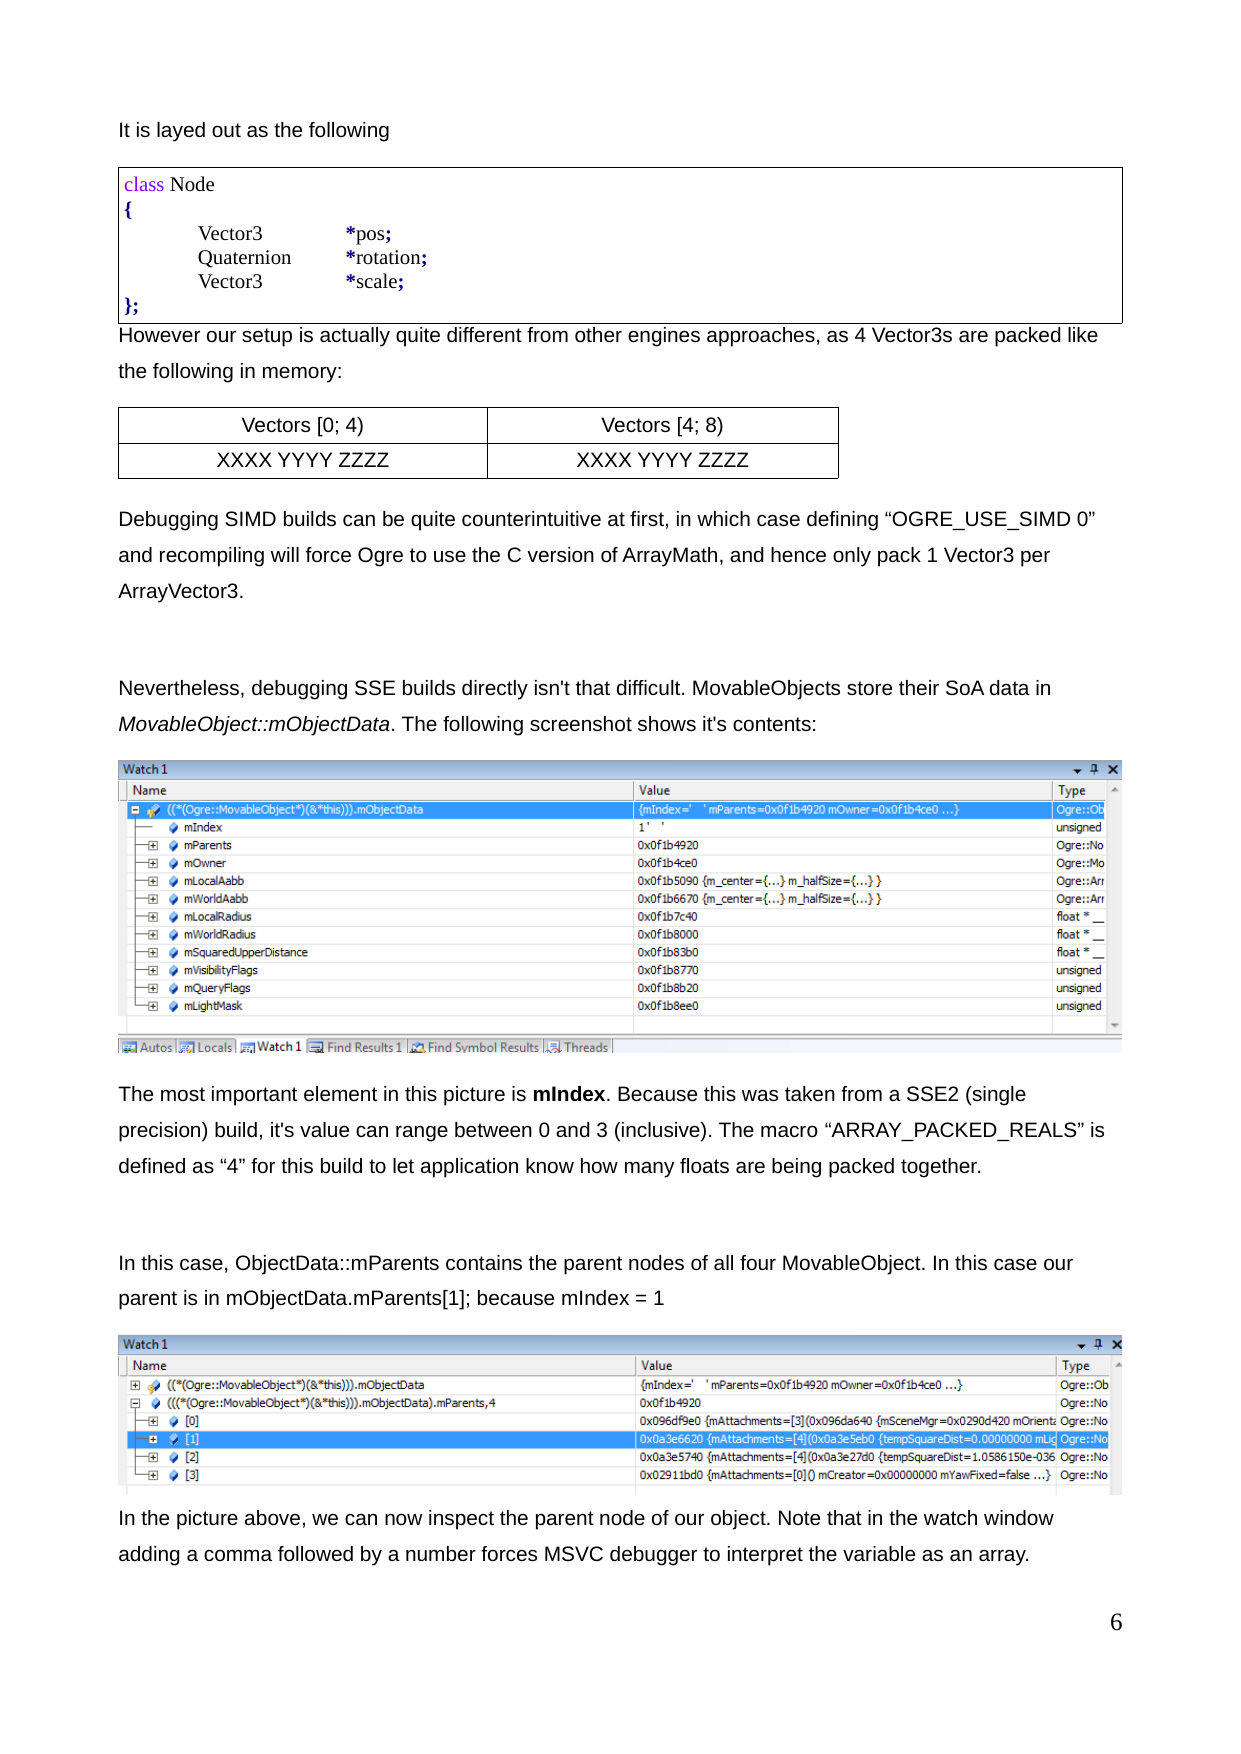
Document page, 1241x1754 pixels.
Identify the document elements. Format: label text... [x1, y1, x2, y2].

text In this case, ObjectData::mParents contains the parent nodes of all four MovableObject. In this case our parent is in mObjectData.mParents[1]; because mIndex = 1 [118, 1250, 1122, 1310]
text In the picture above, we can now inspect the parent node of our object. Note that in the watch window adding a comma followed by a number forces MSVC debugger to interpret the variable as an array. [118, 1495, 1122, 1566]
picture [118, 1334, 1123, 1495]
text The most important element in this picture is mIndex. Because this was taken from a SSE2 (single precision) build, it's value can range between 0 and 3 (inclusive). The macro “ARRAY_PACKED_REALS” is defined as “4” for this build to let application know how many floats are being packed together. [118, 1082, 1122, 1177]
text It is layed out as the following [118, 118, 1122, 142]
table_cell XXXX YYYY ZZZZ [488, 444, 838, 478]
text Nevertheless, debugging SSE builds directly isn't that difficult. MovableObjects store their SoA data in MovableObject::mObjectData. The following screenshot shows it's contents: [118, 676, 1122, 736]
text However our setup is actually quite different from other engines approaches, as 4 Vector3s are packed like the following in memory: [118, 324, 1122, 382]
table_cell XXXX YYYY ZZZZ [119, 444, 487, 478]
table_header Vectors [4; 8) [488, 408, 838, 442]
picture [118, 760, 1123, 1053]
text Debugging SIMD builds can be quite counterintuitive at first, in which case defining “OGRE_USE_SIMD 0” and recompiling will force Ogre to use the C version of ArrayMath, and hence only pack 1 Vector3 per ArrayVector3. [118, 507, 1122, 603]
table_header class Node { Vector3 *pos; Quaternion *rotation; Vector3 *scale; }; [119, 168, 1122, 322]
table_header Vectors [0; 4) [119, 408, 487, 442]
